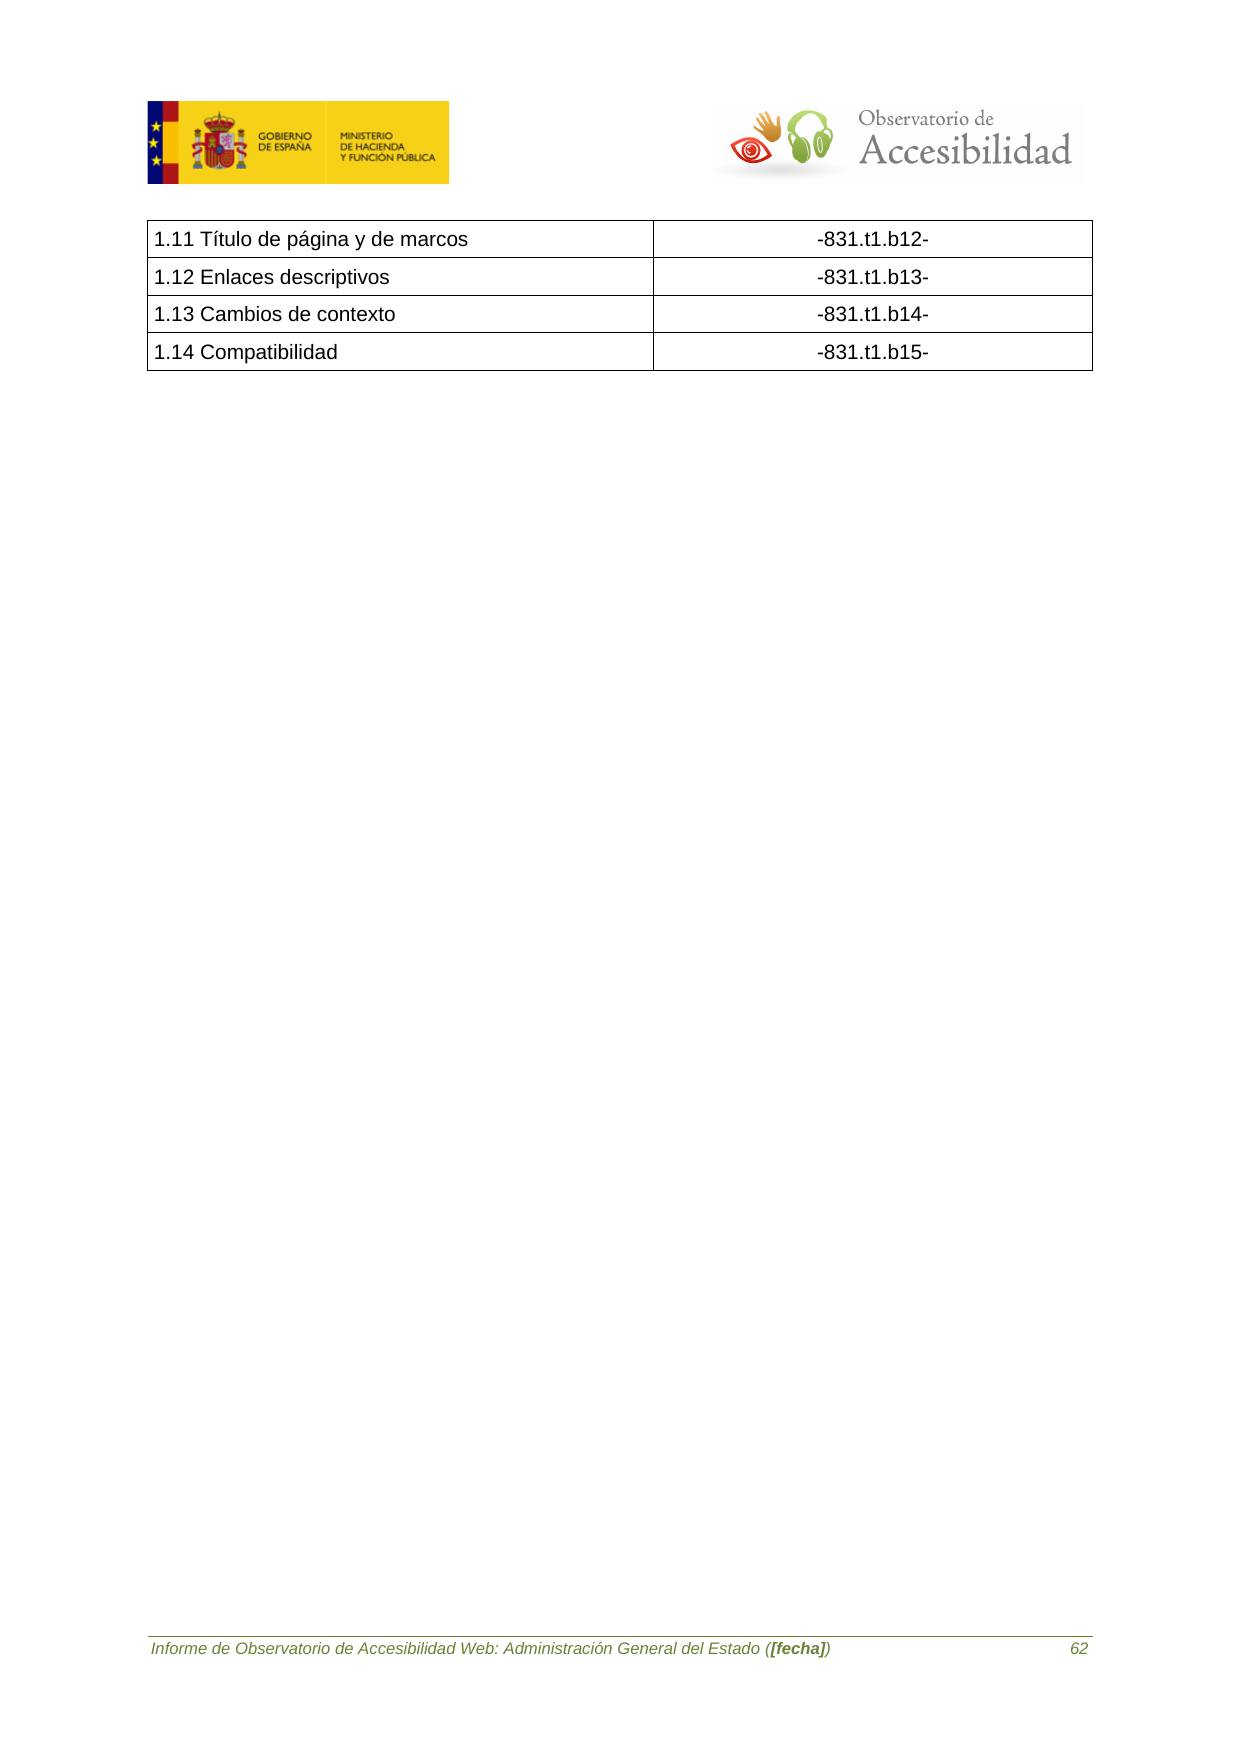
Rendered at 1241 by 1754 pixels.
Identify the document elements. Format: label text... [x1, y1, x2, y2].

table_cell -831.t1.b13- [654, 258, 1092, 295]
picture [147, 101, 450, 184]
table_cell -831.t1.b15- [654, 333, 1092, 370]
table_cell -831.t1.b12- [654, 221, 1092, 257]
table_cell 1.11 Título de página y de marcos [148, 221, 653, 257]
picture [710, 101, 1086, 184]
table_cell 1.13 Cambios de contexto [148, 296, 653, 332]
table_cell -831.t1.b14- [654, 296, 1092, 332]
table_cell 1.14 Compatibilidad [148, 333, 653, 370]
table_cell 1.12 Enlaces descriptivos [148, 258, 653, 295]
